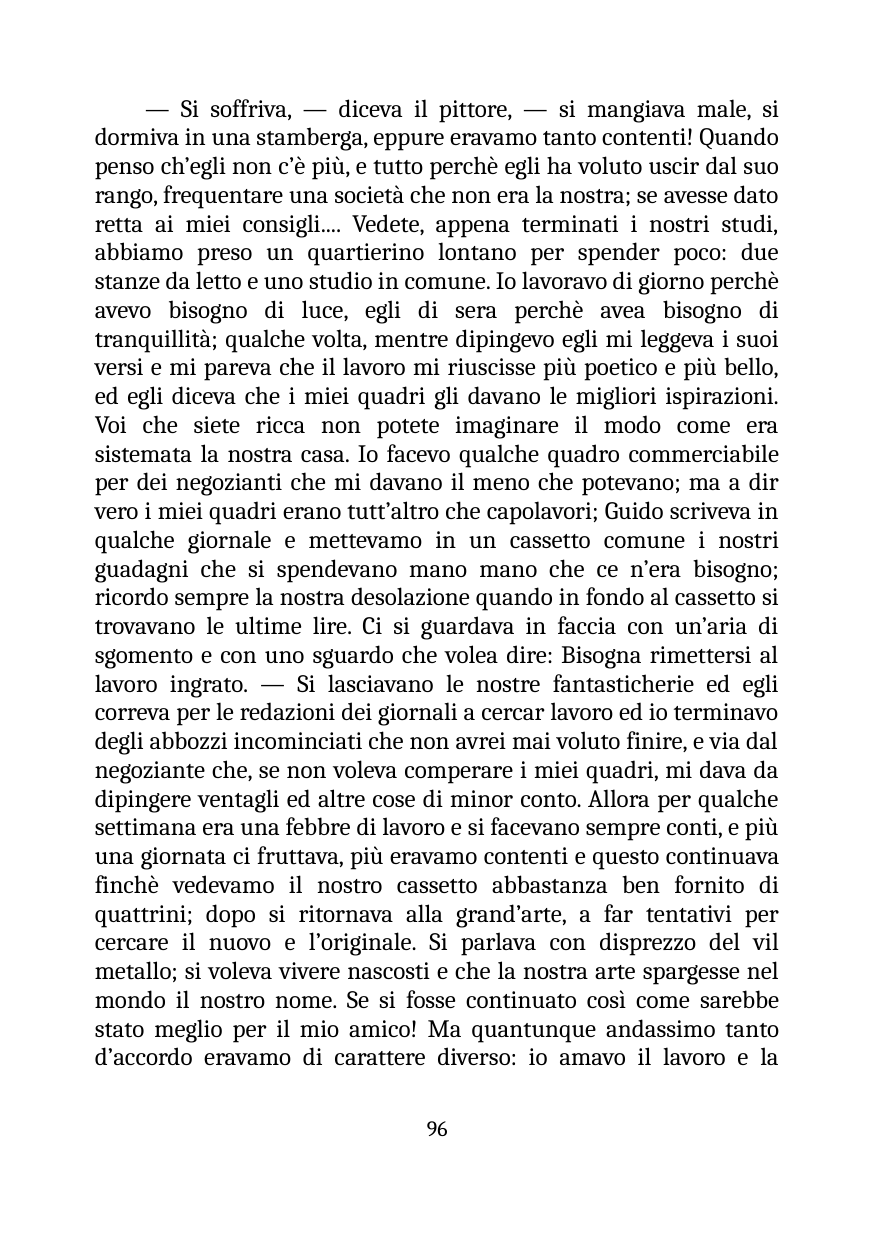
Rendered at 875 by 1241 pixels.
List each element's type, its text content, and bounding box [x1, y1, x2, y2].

text — Si soffriva, — diceva il pittore, — si mangiava male, si dormiva in una stamberga, eppure eravamo tanto contenti! Quando penso ch’egli non c’è più, e tutto perchè egli ha voluto uscir dal suo rango, frequentare una società che non era la nostra; se avesse dato retta ai miei consigli.... Vedete, appena terminati i nostri studi, abbiamo preso un quartierino lontano per spender poco: due stanze da letto e uno studio in comune. Io lavoravo di giorno perchè avevo bisogno di luce, egli di sera perchè avea bisogno di tranquillità; qualche volta, mentre dipingevo egli mi leggeva i suoi versi e mi pareva che il lavoro mi riuscisse più poetico e più bello, ed egli diceva che i miei quadri gli davano le migliori ispirazioni. Voi che siete ricca non potete imaginare il modo come era sistemata la nostra casa. Io facevo qualche quadro commerciabile per dei negozianti che mi davano il meno che potevano; ma a dir vero i miei quadri erano tutt’altro che capolavori; Guido scriveva in qualche giornale e mettevamo in un cassetto comune i nostri guadagni che si spendevano mano mano che ce n’era bisogno; ricordo sempre la nostra desolazione quando in fondo al cassetto si trovavano le ultime lire. Ci si guardava in faccia con un’aria di sgomento e con uno sguardo che volea dire: Bisogna rimettersi al lavoro ingrato. — Si lasciavano le nostre fantasticherie ed egli correva per le redazioni dei giornali a cercar lavoro ed io terminavo degli abbozzi incominciati che non avrei mai voluto finire, e via dal negoziante che, se non voleva comperare i miei quadri, mi dava da dipingere ventagli ed altre cose di minor conto. Allora per qualche settimana era una febbre di lavoro e si facevano sempre conti, e più una giornata ci fruttava, più eravamo contenti e questo continuava finchè vedevamo il nostro cassetto abbastanza ben fornito di quattrini; dopo si ritornava alla grand’arte, a far tentativi per cercare il nuovo e l’originale. Si parlava con disprezzo del vil metallo; si voleva vivere nascosti e che la nostra arte spargesse nel mondo il nostro nome. Se si fosse continuato così come sarebbe stato meglio per il mio amico! Ma quantunque andassimo tanto d’accordo eravamo di carattere diverso: io amavo il lavoro e la [94, 94, 779, 1072]
